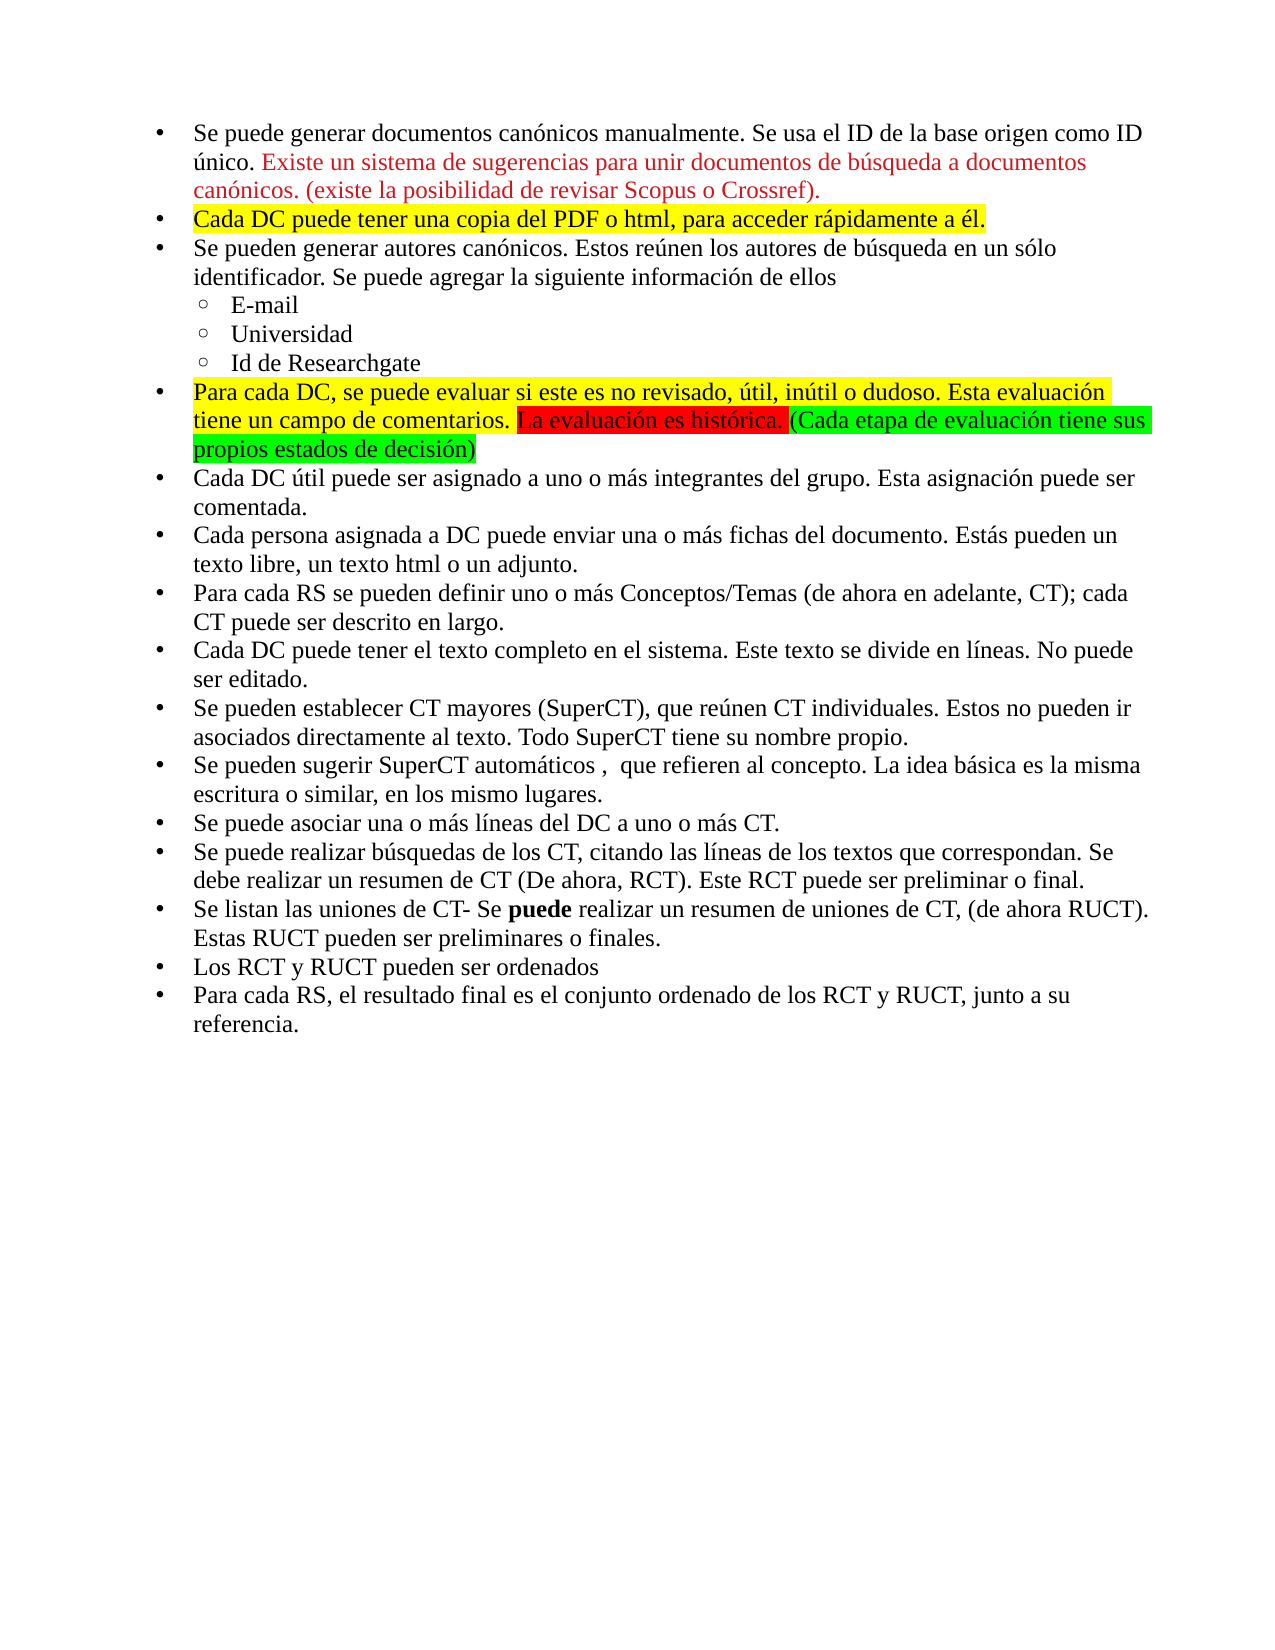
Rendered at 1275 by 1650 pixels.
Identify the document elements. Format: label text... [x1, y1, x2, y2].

list E-mail [193, 291, 1157, 319]
list Se pueden establecer CT mayores (SuperCT), que reúnen CT individuales. Estos no pueden ir asociados directamente al texto. Todo SuperCT tiene su nombre propio. [156, 693, 1157, 751]
list Se pueden sugerir SuperCT automáticos , que refieren al concepto. La idea básica es la misma escritura o similar, en los mismo lugares. [156, 751, 1157, 808]
list Cada persona asignada a DC puede enviar una o más fichas del documento. Estás pueden un texto libre, un texto html o un adjunto. [156, 521, 1157, 578]
list Se listan las uniones de CT- Se puede realizar un resumen de uniones de CT, (de ahora RUCT). Estas RUCT pueden ser preliminares o finales. [156, 894, 1157, 952]
list Para cada RS se pueden definir uno o más Conceptos/Temas (de ahora en adelante, CT); cada CT puede ser descrito en largo. [156, 578, 1157, 636]
list Cada DC útil puede ser asignado a uno o más integrantes del grupo. Esta asignación puede ser comentada. [156, 463, 1157, 521]
list Se pueden generar autores canónicos. Estos reúnen los autores de búsqueda en un sólo identificador. Se puede agregar la siguiente información de ellos [156, 233, 1157, 291]
list Cada DC puede tener el texto completo en el sistema. Este texto se divide en líneas. No puede ser editado. [156, 636, 1157, 693]
list Cada DC puede tener una copia del PDF o html, para acceder rápidamente a él. [156, 204, 1157, 233]
list Se puede realizar búsquedas de los CT, citando las líneas de los textos que correspondan. Se debe realizar un resumen de CT (De ahora, RCT). Este RCT puede ser preliminar o final. [156, 837, 1157, 894]
list Se puede generar documentos canónicos manualmente. Se usa el ID de la base origen como ID único. Existe un sistema de sugerencias para unir documentos de búsqueda a documentos canónicos. (existe la posibilidad de revisar Scopus o Crossref). [156, 118, 1157, 204]
list Se puede asociar una o más líneas del DC a uno o más CT. [156, 808, 1157, 837]
list Los RCT y RUCT pueden ser ordenados [156, 952, 1157, 981]
list Para cada RS, el resultado final es el conjunto ordenado de los RCT y RUCT, junto a su referencia. [156, 981, 1157, 1038]
list Universidad [193, 319, 1157, 348]
list Para cada DC, se puede evaluar si este es no revisado, útil, inútil o dudoso. Esta evaluación tiene un campo de comentarios. La evaluación es histórica. (Cada etapa de evaluación tiene sus propios estados de decisión) [156, 377, 1157, 463]
list Id de Researchgate [193, 348, 1157, 377]
